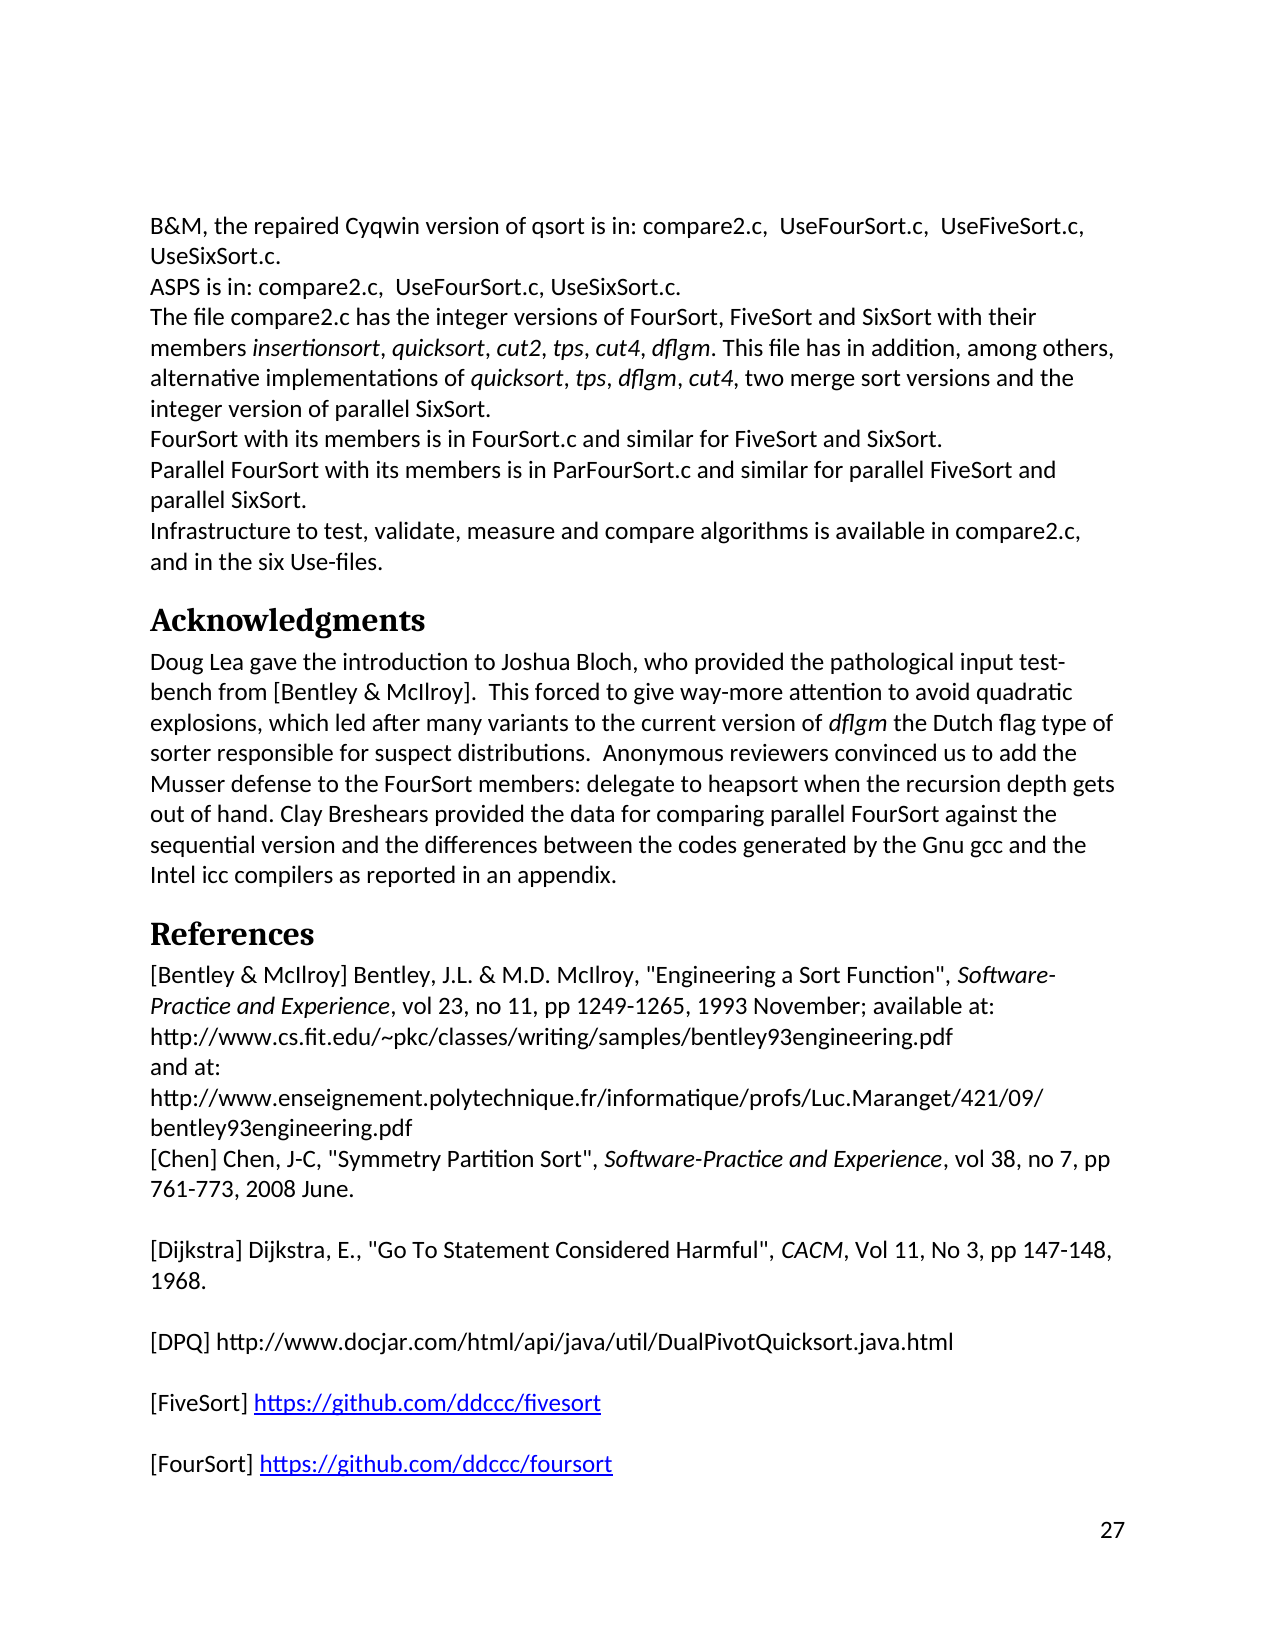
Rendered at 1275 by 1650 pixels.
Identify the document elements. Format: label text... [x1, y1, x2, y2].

text Infrastructure to test, validate, measure and compare algorithms is available in compare2.c, and in the six Use-files. [150, 515, 1125, 576]
text [Dijkstra] Dijkstra, E., "Go To Statement Considered Harmful", CACM, Vol 11, No 3, pp 147-148, 1968. [150, 1234, 1125, 1295]
text [Bentley & McIlroy] Bentley, J.L. & M.D. McIlroy, "Engineering a Sort Function", Software-Practice and Experience, vol 23, no 11, pp 1249-1265, 1993 November; available at: [150, 959, 1125, 1021]
text http://www.enseignement.polytechnique.fr/informatique/profs/Luc.Maranget/421/09/bentley93engineering.pdf [150, 1082, 1125, 1143]
text and at: [150, 1051, 1125, 1082]
text [FourSort] https://github.com/ddccc/foursort [150, 1448, 1125, 1478]
text ASPS is in: compare2.c, UseFourSort.c, UseSixSort.c. [150, 271, 1125, 302]
subtitle Acknowledgments [150, 601, 1125, 639]
text Parallel FourSort with its members is in ParFourSort.c and similar for parallel FiveSort and parallel SixSort. [150, 454, 1125, 515]
text Doug Lea gave the introduction to Joshua Bloch, who provided the pathological input test-bench from [Bentley & McIlroy]. This forced to give way-more attention to avoid quadratic explosions, which led after many variants to the current version of dflgm the Dutch flag type of sorter responsible for suspect distributions. Anonymous reviewers convinced us to add the Musser defense to the FourSort members: delegate to heapsort when the recursion depth gets out of hand. Clay Breshears provided the data for comparing parallel FourSort against the sequential version and the differences between the codes generated by the Gnu gcc and the Intel icc compilers as reported in an appendix. [150, 646, 1125, 890]
text FourSort with its members is in FourSort.c and similar for FiveSort and SixSort. [150, 424, 1125, 454]
subtitle References [150, 915, 1125, 953]
text [DPQ] http://www.docjar.com/html/api/java/util/DualPivotQuicksort.java.html [150, 1326, 1125, 1356]
text http://www.cs.fit.edu/~pkc/classes/writing/samples/bentley93engineering.pdf [150, 1021, 1125, 1051]
text The file compare2.c has the integer versions of FourSort, FiveSort and SixSort with their members insertionsort, quicksort, cut2, tps, cut4, dflgm. This file has in addition, among others, alternative implementations of quicksort, tps, dflgm, cut4, two merge sort versions and the integer version of parallel SixSort. [150, 302, 1125, 424]
text [Chen] Chen, J-C, "Symmetry Partition Sort", Software-Practice and Experience, vol 38, no 7, pp 761-773, 2008 June. [150, 1143, 1125, 1204]
text B&M, the repaired Cyqwin version of qsort is in: compare2.c, UseFourSort.c, UseFiveSort.c, UseSixSort.c. [150, 210, 1125, 271]
text [FiveSort] https://github.com/ddccc/fivesort [150, 1387, 1125, 1417]
